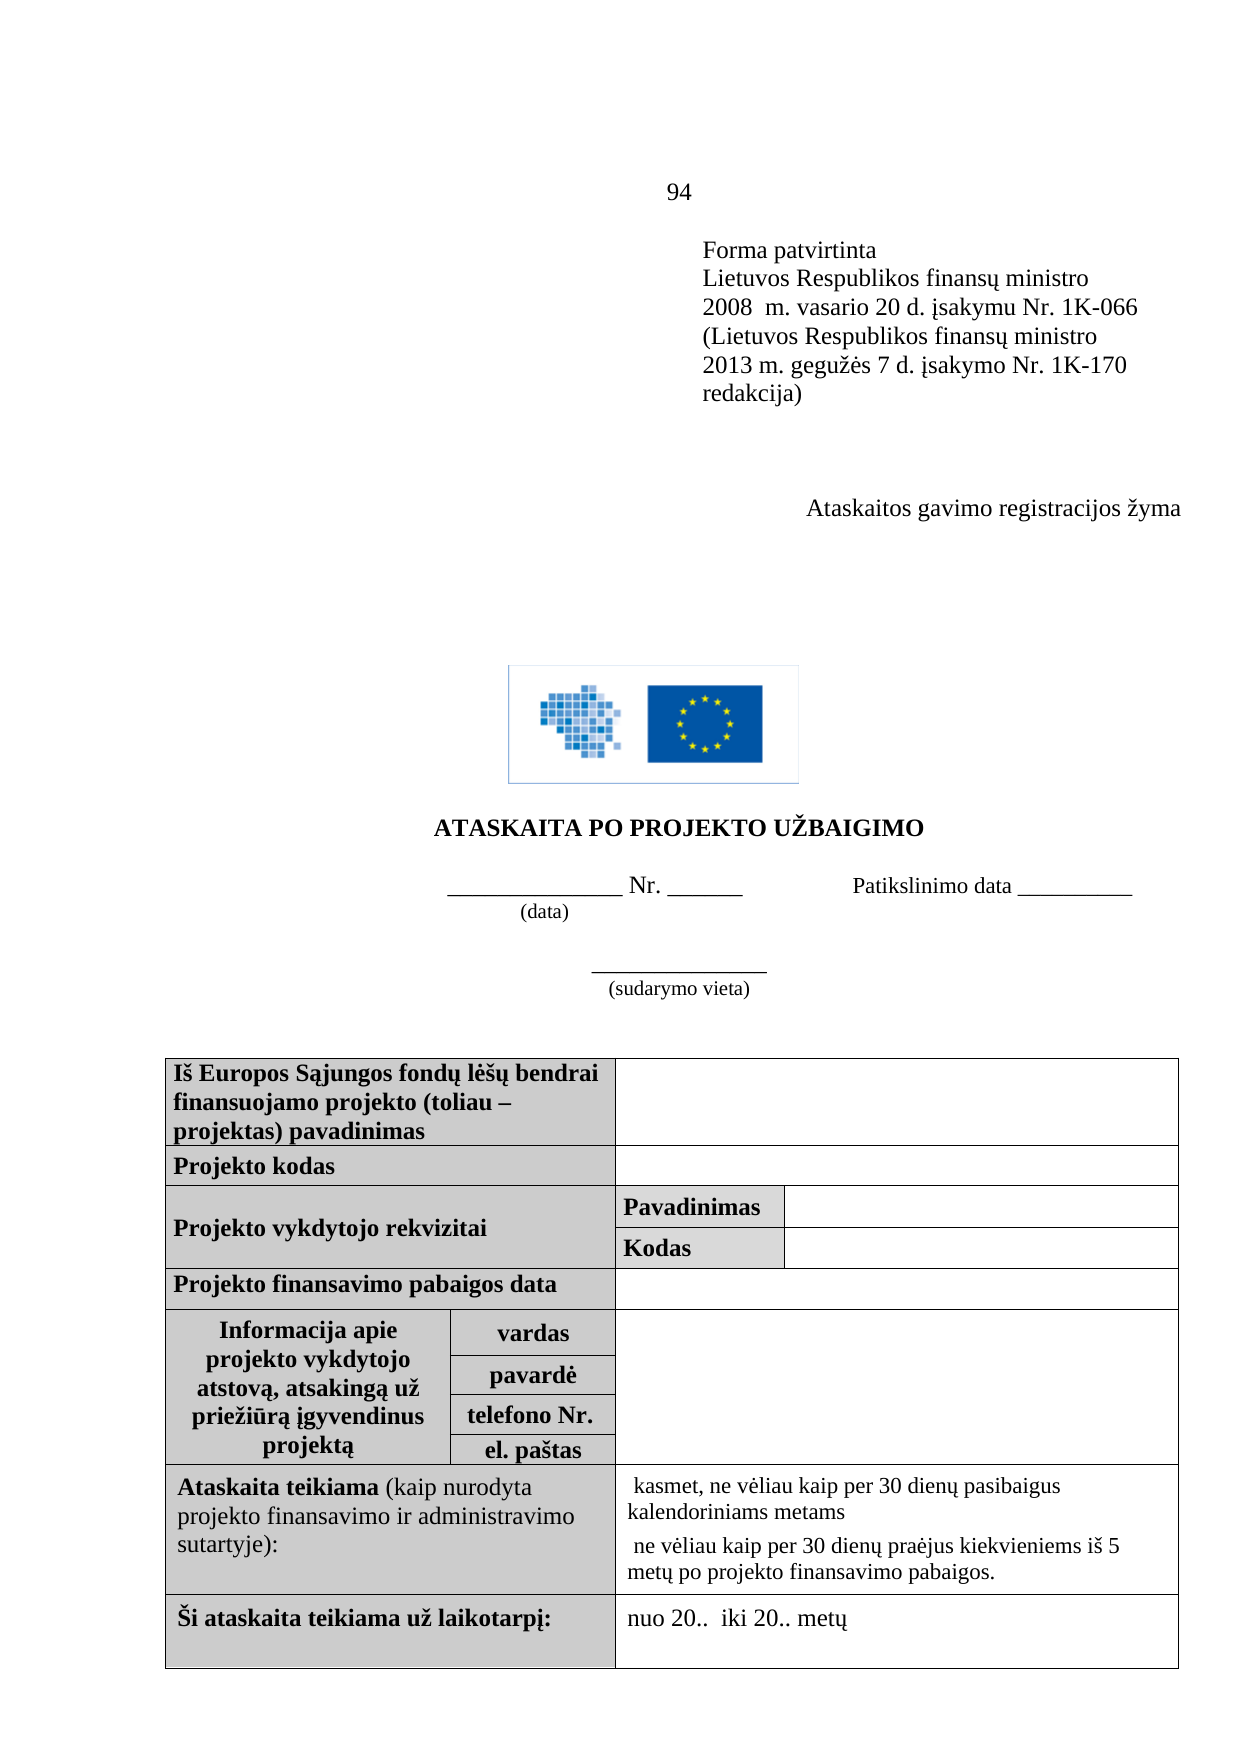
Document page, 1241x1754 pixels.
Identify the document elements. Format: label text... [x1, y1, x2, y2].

text (data) [447, 899, 1181, 923]
table_cell Projekto finansavimo pabaigos data [166, 1269, 615, 1309]
table_cell pavardė [451, 1356, 615, 1394]
table_cell Ši ataskaita teikiama už laikotarpį: [166, 1595, 615, 1667]
text (Lietuvos Respublikos finansų ministro [702, 321, 1181, 350]
table_cell Ataskaita teikiama (kaip nurodyta projekto finansavimo ir administravimo sutartyje): [166, 1465, 615, 1594]
table_cell Projekto kodas [166, 1146, 615, 1185]
text ______________ Nr. ______ Patikslinimo data __________ [312, 870, 1181, 899]
text 2013 m. gegužės 7 d. įsakymo Nr. 1K-170 redakcija) [702, 350, 1181, 407]
text ataskaita PO PROJEKTO UŽBAIGIMO [177, 813, 1181, 841]
table_cell kasmet, ne vėliau kaip per 30 dienų pasibaigus kalendoriniams metams ne vėliau kaip per 30 dienų praėjus kiekvieniems iš 5 metų po projekto finansavimo pabaigos. [616, 1465, 1178, 1594]
text (sudarymo vieta) [177, 976, 1181, 1000]
text 2008 m. vasario 20 d. įsakymu Nr. 1K-066 [702, 292, 1181, 321]
table_cell [616, 1310, 1178, 1464]
table_cell Informacija apie projekto vykdytojo atstovą, atsakingą už priežiūrą įgyvendinus projektą [166, 1310, 450, 1464]
table_cell [785, 1186, 1178, 1227]
text Ataskaitos gavimo registracijos žyma [177, 493, 1181, 522]
table_cell Pavadinimas [616, 1186, 784, 1227]
table_cell [616, 1146, 1178, 1185]
text Lietuvos Respublikos finansų ministro [702, 263, 1181, 292]
table_cell [616, 1269, 1178, 1309]
table_header [616, 1059, 1178, 1145]
text ______________ [177, 947, 1181, 976]
table_header Iš Europos Sąjungos fondų lėšų bendrai finansuojamo projekto (toliau – projektas) pavadinimas [166, 1059, 615, 1145]
table_cell el. paštas [451, 1435, 615, 1464]
table_cell Projekto vykdytojo rekvizitai [166, 1186, 615, 1268]
table_cell [785, 1228, 1178, 1268]
table_cell nuo 20.. iki 20.. metų [616, 1595, 1178, 1667]
table_cell telefono Nr. [451, 1395, 615, 1434]
text Forma patvirtinta [702, 235, 1181, 263]
table_cell Kodas [616, 1228, 784, 1268]
table_cell vardas [451, 1310, 615, 1355]
